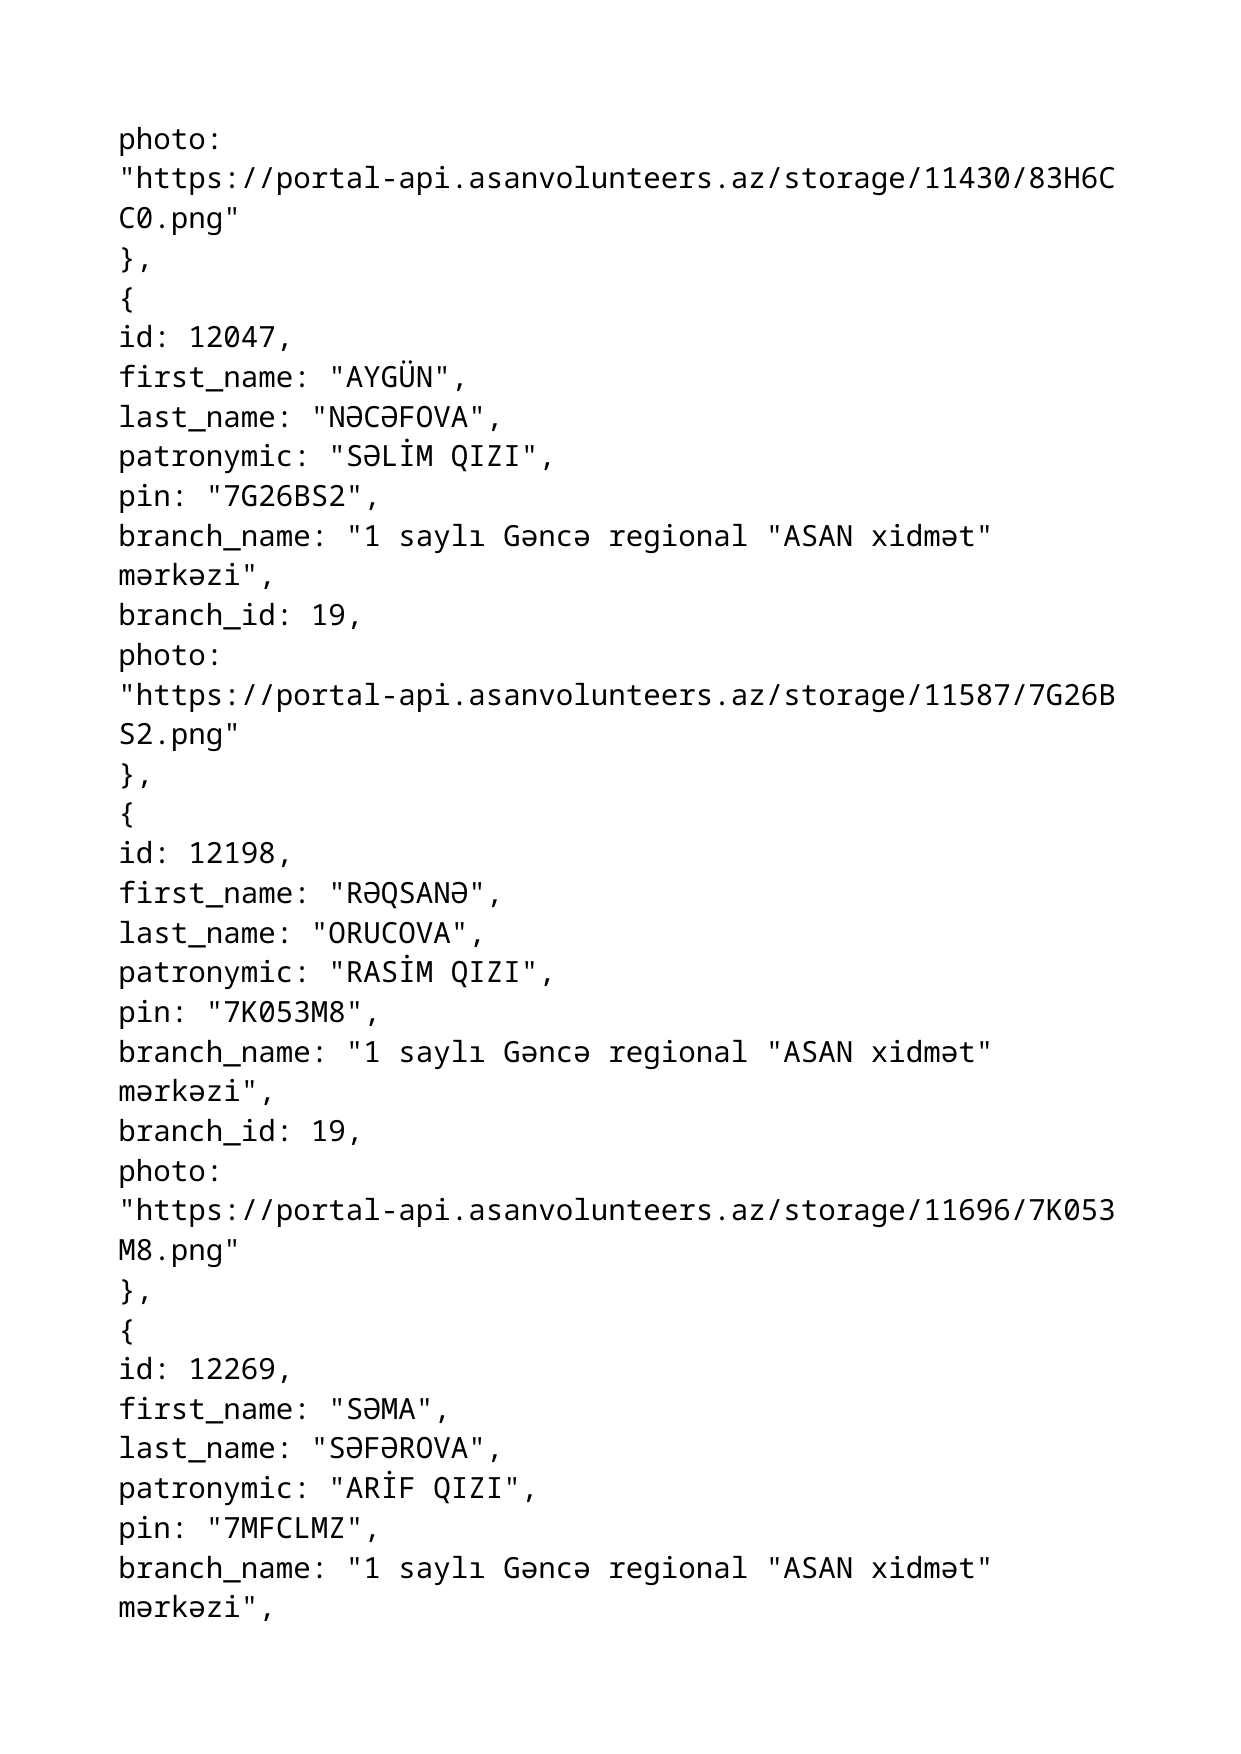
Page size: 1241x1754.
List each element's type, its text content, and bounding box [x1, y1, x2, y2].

text branch_id: 19, [118, 594, 1122, 634]
text photo: "https://portal-api.asanvolunteers.az/storage/11587/7G26BS2.png" [118, 634, 1122, 753]
text }, [118, 1269, 1122, 1309]
text { [118, 1309, 1122, 1348]
text patronymic: "SƏLİM QIZI", [118, 436, 1122, 475]
text patronymic: "ARİF QIZI", [118, 1467, 1122, 1507]
text patronymic: "RASİM QIZI", [118, 952, 1122, 991]
text id: 12047, [118, 317, 1122, 356]
text pin: "7MFCLMZ", [118, 1507, 1122, 1547]
text branch_name: "1 saylı Gəncə regional "ASAN xidmət" mərkəzi", [118, 1547, 1122, 1626]
text id: 12198, [118, 832, 1122, 872]
text last_name: "SƏFƏROVA", [118, 1428, 1122, 1467]
text pin: "7K053M8", [118, 991, 1122, 1031]
text { [118, 277, 1122, 317]
text branch_name: "1 saylı Gəncə regional "ASAN xidmət" mərkəzi", [118, 515, 1122, 594]
text pin: "7G26BS2", [118, 475, 1122, 515]
text branch_name: "1 saylı Gəncə regional "ASAN xidmət" mərkəzi", [118, 1031, 1122, 1110]
text photo: "https://portal-api.asanvolunteers.az/storage/11430/83H6CC0.png" [118, 118, 1122, 237]
text first_name: "RƏQSANƏ", [118, 872, 1122, 912]
text branch_id: 19, [118, 1110, 1122, 1150]
text last_name: "NƏCƏFOVA", [118, 396, 1122, 436]
text { [118, 793, 1122, 832]
text }, [118, 237, 1122, 277]
text last_name: "ORUCOVA", [118, 912, 1122, 952]
text first_name: "SƏMA", [118, 1388, 1122, 1428]
text first_name: "AYGÜN", [118, 356, 1122, 396]
text id: 12269, [118, 1348, 1122, 1388]
text }, [118, 753, 1122, 793]
text photo: "https://portal-api.asanvolunteers.az/storage/11696/7K053M8.png" [118, 1150, 1122, 1269]
